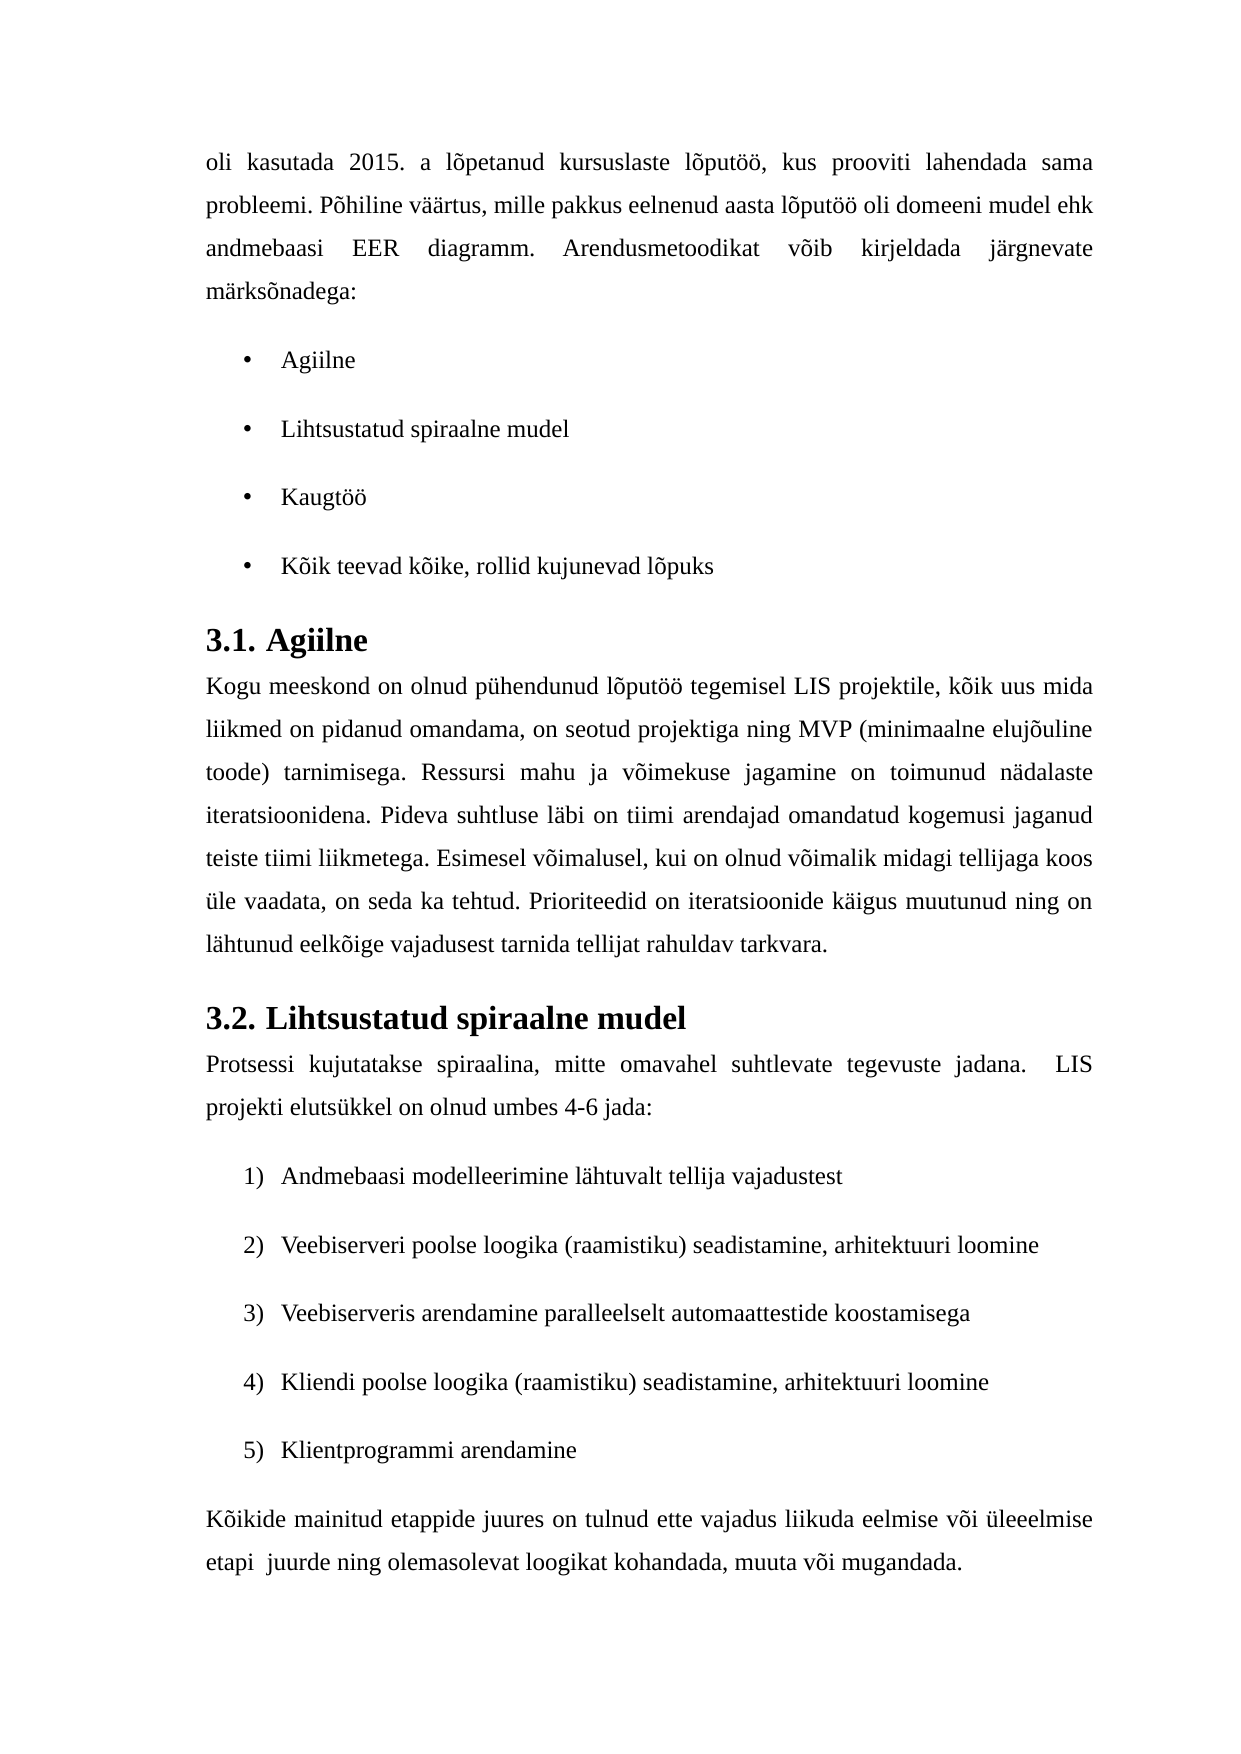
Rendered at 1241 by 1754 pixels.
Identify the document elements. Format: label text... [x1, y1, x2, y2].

text Kõikide mainitud etappide juures on tulnud ette vajadus liikuda eelmise või üleeelmise etapi juurde ning olemasolevat loogikat kohandada, muuta või mugandada. [206, 1504, 1093, 1576]
list Kaugtöö [243, 482, 1093, 511]
subtitle Lihtsustatud spiraalne mudel [206, 998, 1093, 1037]
list Kliendi poolse loogika (raamistiku) seadistamine, arhitektuuri loomine [243, 1367, 1093, 1396]
text Kogu meeskond on olnud pühendunud lõputöö tegemisel LIS projektile, kõik uus mida liikmed on pidanud omandama, on seotud projektiga ning MVP (minimaalne elujõuline toode) tarnimisega. Ressursi mahu ja võimekuse jagamine on toimunud nädalaste iteratsioonidena. Pideva suhtluse läbi on tiimi arendajad omandatud kogemusi jaganud teiste tiimi liikmetega. Esimesel võimalusel, kui on olnud võimalik midagi tellijaga koos üle vaadata, on seda ka tehtud. Prioriteedid on iteratsioonide käigus muutunud ning on lähtunud eelkõige vajadusest tarnida tellijat rahuldav tarkvara. [206, 671, 1093, 958]
list Andmebaasi modelleerimine lähtuvalt tellija vajadustest [243, 1161, 1093, 1190]
text oli kasutada 2015. a lõpetanud kursuslaste lõputöö, kus prooviti lahendada sama probleemi. Põhiline väärtus, mille pakkus eelnenud aasta lõputöö oli domeeni mudel ehk andmebaasi EER diagramm. Arendusmetoodikat võib kirjeldada järgnevate märksõnadega: [206, 147, 1093, 305]
list Kõik teevad kõike, rollid kujunevad lõpuks [243, 551, 1093, 580]
subtitle Agiilne [206, 619, 1093, 658]
list Veebiserveri poolse loogika (raamistiku) seadistamine, arhitektuuri loomine [243, 1230, 1093, 1258]
list Veebiserveris arendamine paralleelselt automaattestide koostamisega [243, 1298, 1093, 1327]
list Klientprogrammi arendamine [243, 1436, 1093, 1464]
text Protsessi kujutatakse spiraalina, mitte omavahel suhtlevate tegevuste jadana. LIS projekti elutsükkel on olnud umbes 4-6 jada: [206, 1049, 1093, 1121]
list Agiilne [243, 345, 1093, 374]
list Lihtsustatud spiraalne mudel [243, 414, 1093, 442]
